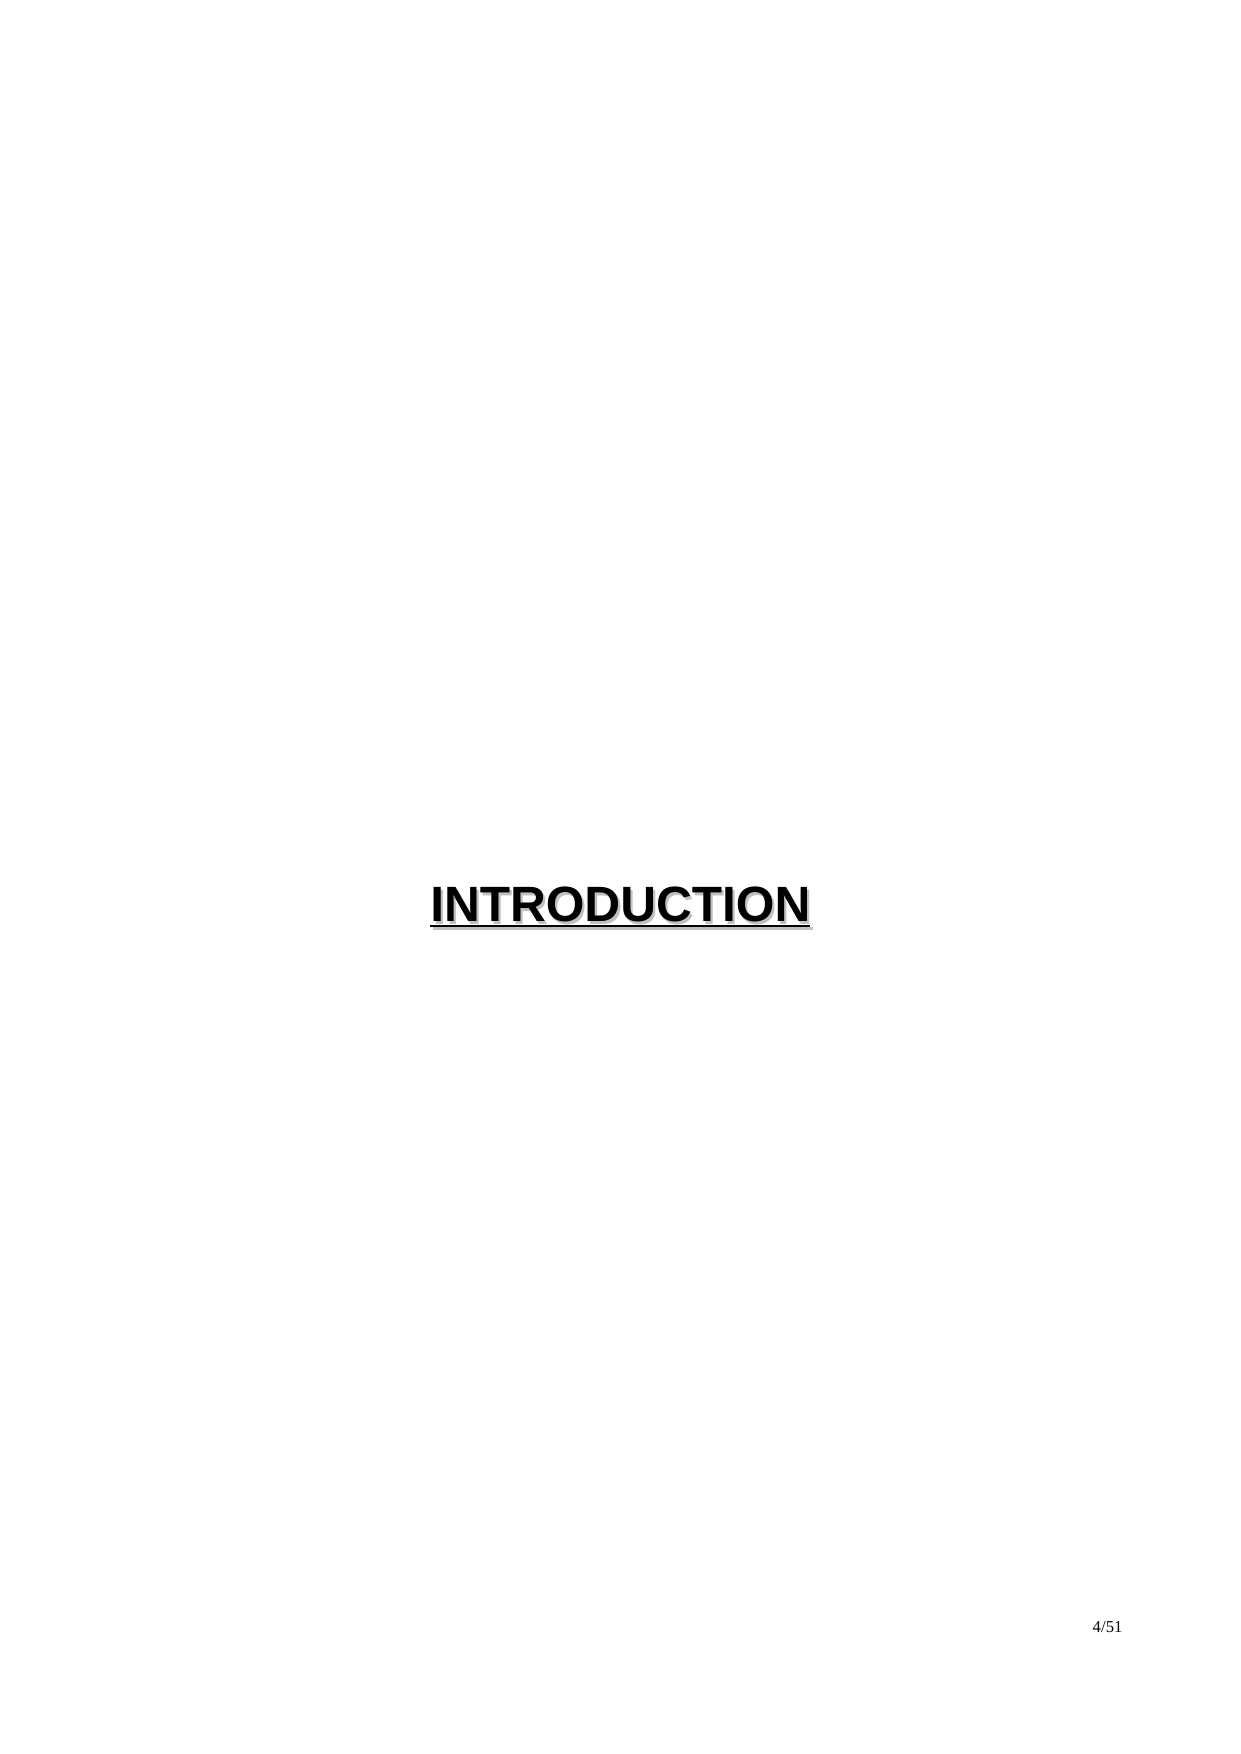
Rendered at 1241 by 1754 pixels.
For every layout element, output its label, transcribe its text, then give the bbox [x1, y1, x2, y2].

subtitle INTRODUCTION [118, 875, 1122, 932]
